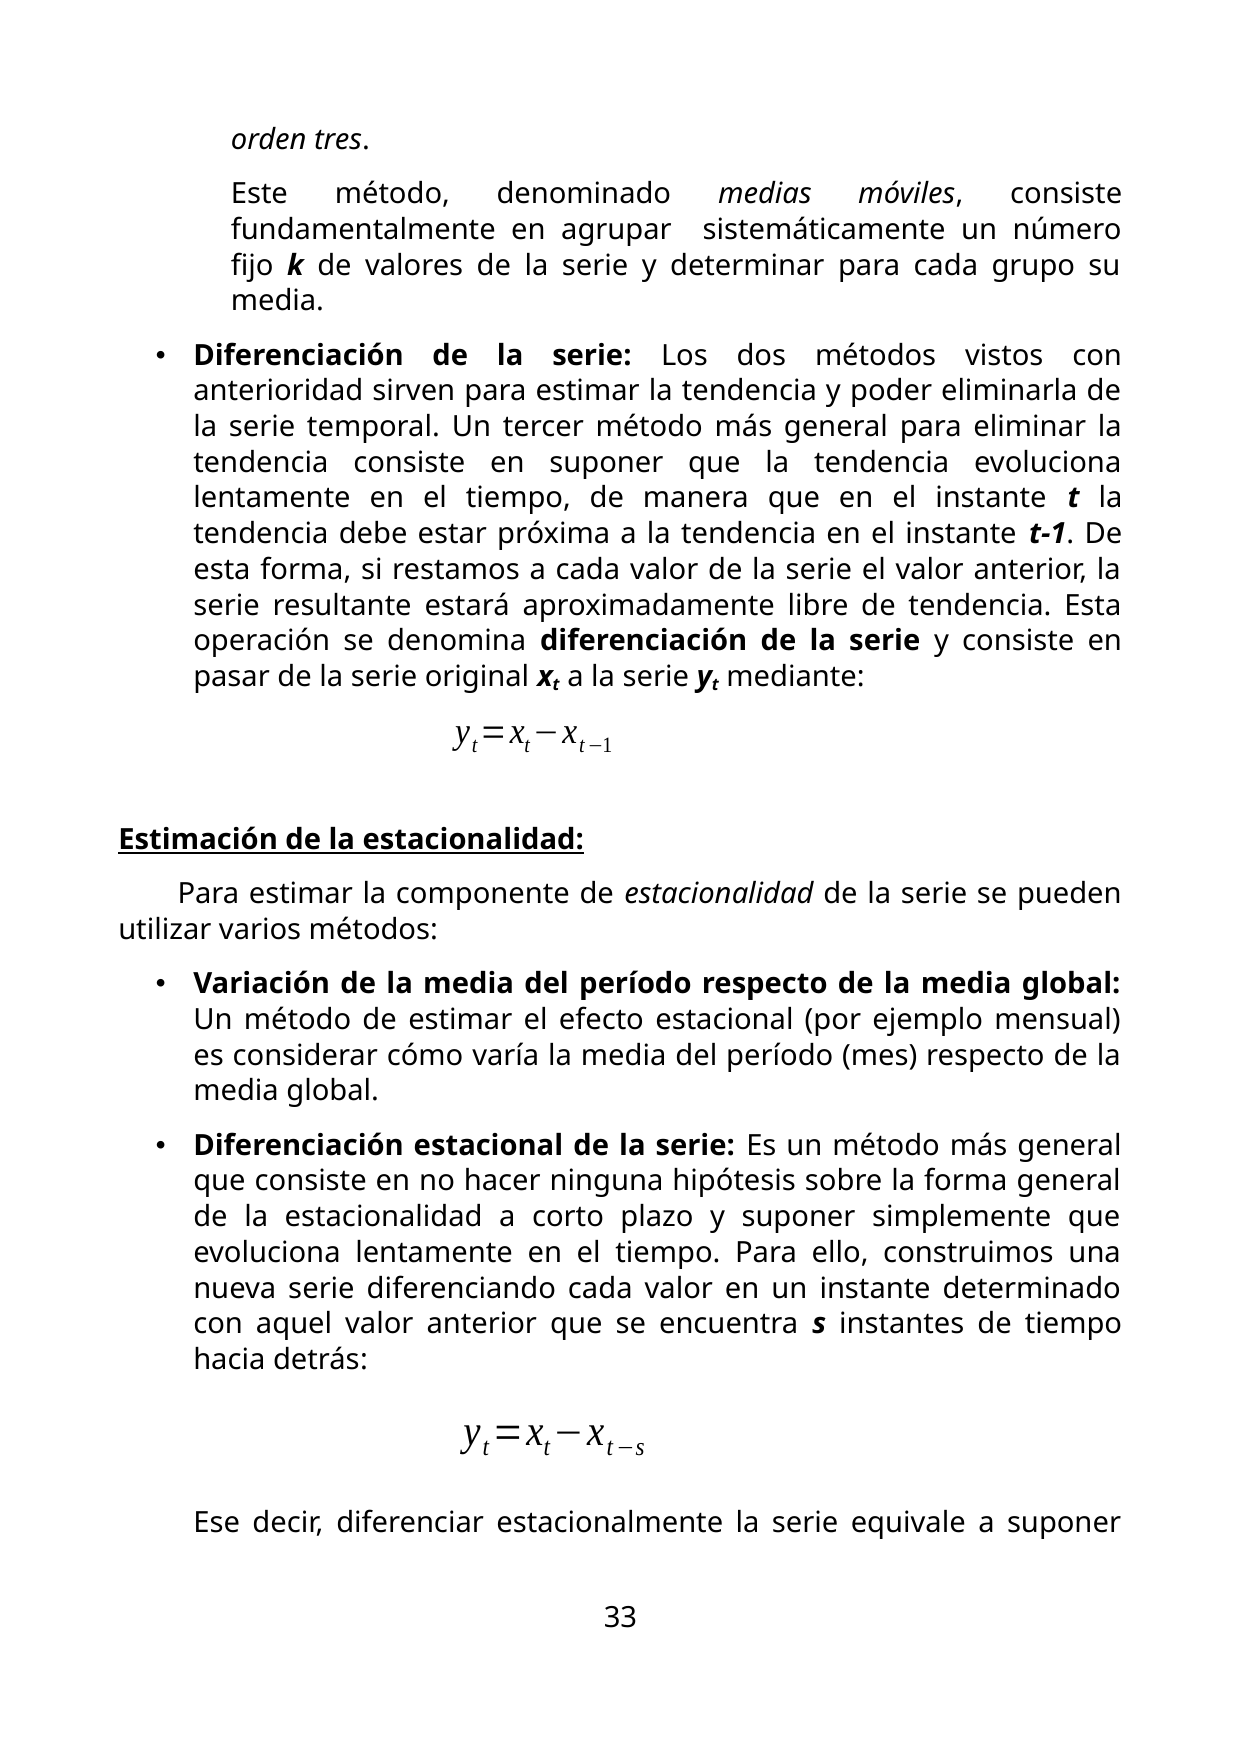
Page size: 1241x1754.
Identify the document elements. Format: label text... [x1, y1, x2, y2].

list Este método, denominado medias móviles, consiste fundamentalmente en agrupar sistemáticamente un número fijo k de valores de la serie y determinar para cada grupo su media. [193, 172, 1122, 319]
list Ese decir, diferenciar estacionalmente la serie equivale a suponer [156, 1501, 1122, 1541]
list Variación de la media del período respecto de la media global: Un método de estimar el efecto estacional (por ejemplo mensual) es considerar cómo varía la media del período (mes) respecto de la media global. [156, 962, 1122, 1109]
list orden tres. [193, 118, 1122, 158]
text Estimación de la estacionalidad: [118, 818, 1122, 858]
text Para estimar la componente de estacionalidad de la serie se pueden utilizar varios métodos: [118, 872, 1122, 948]
list Diferenciación de la serie: Los dos métodos vistos con anterioridad sirven para estimar la tendencia y poder eliminarla de la serie temporal. Un tercer método más general para eliminar la tendencia consiste en suponer que la tendencia evoluciona lentamente en el tiempo, de manera que en el instante t la tendencia debe estar próxima a la tendencia en el instante t-1. De esta forma, si restamos a cada valor de la serie el valor anterior, la serie resultante estará aproximadamente libre de tendencia. Esta operación se denomina diferenciación de la serie y consiste en pasar de la serie original xt a la serie yt mediante: [156, 334, 1122, 695]
list Diferenciación estacional de la serie: Es un método más general que consiste en no hacer ninguna hipótesis sobre la forma general de la estacionalidad a corto plazo y suponer simplemente que evoluciona lentamente en el tiempo. Para ello, construimos una nueva serie diferenciando cada valor en un instante determinado con aquel valor anterior que se encuentra s instantes de tiempo hacia detrás: [156, 1124, 1122, 1378]
